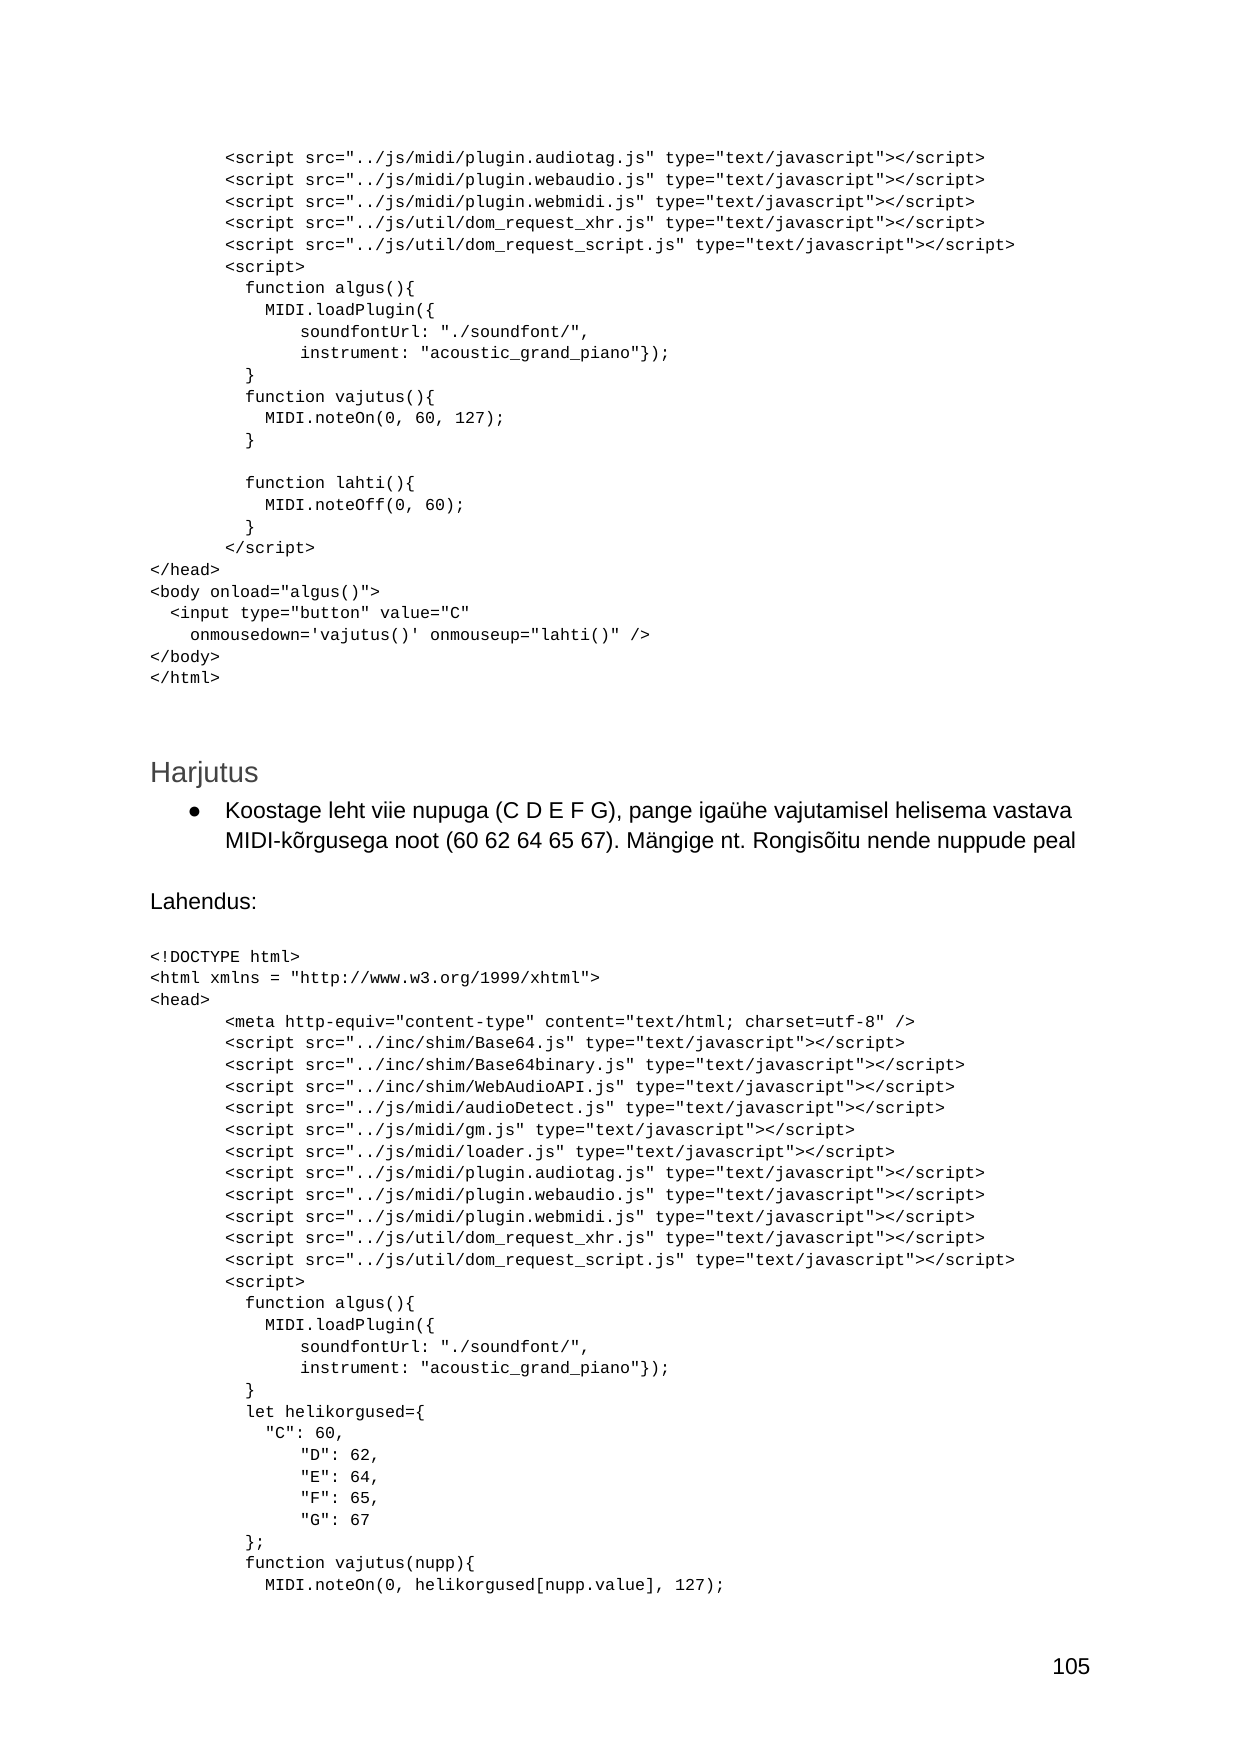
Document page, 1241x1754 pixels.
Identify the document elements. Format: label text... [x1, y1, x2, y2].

text instrument: "acoustic_grand_piano"}); [150, 1360, 1090, 1379]
text <script src="../js/midi/gm.js" type="text/javascript"></script> [150, 1121, 1090, 1140]
text soundfontUrl: "./soundfont/", [150, 323, 1090, 342]
text MIDI.noteOn(0, helikorgused[nupp.value], 127); [150, 1576, 1090, 1595]
text <head> [150, 991, 1090, 1010]
text <script> [150, 1273, 1090, 1292]
text <script src="../inc/shim/Base64binary.js" type="text/javascript"></script> [150, 1056, 1090, 1075]
text <html xmlns = "http://www.w3.org/1999/xhtml"> [150, 970, 1090, 989]
text function vajutus(){ [150, 388, 1090, 407]
text "C": 60, [150, 1425, 1090, 1444]
text onmousedown='vajutus()' onmouseup="lahti()" /> [150, 627, 1090, 646]
text <script src="../js/midi/plugin.audiotag.js" type="text/javascript"></script> [150, 1165, 1090, 1184]
text let helikorgused={ [150, 1403, 1090, 1422]
text <script src="../js/util/dom_request_xhr.js" type="text/javascript"></script> [150, 1230, 1090, 1249]
text "G": 67 [150, 1511, 1090, 1530]
text </head> [150, 562, 1090, 581]
text function vajutus(nupp){ [150, 1555, 1090, 1574]
list Koostage leht viie nupuga (C D E F G), pange igaühe vajutamisel helisema vastava MIDI-kõrgusega noot (60 62 64 65 67). Mängige nt. Rongisõitu nende nuppude peal [187, 797, 1090, 854]
text MIDI.loadPlugin({ [150, 302, 1090, 321]
text <script src="../js/midi/audioDetect.js" type="text/javascript"></script> [150, 1100, 1090, 1119]
text MIDI.noteOff(0, 60); [150, 497, 1090, 516]
text <script src="../js/util/dom_request_script.js" type="text/javascript"></script> [150, 1251, 1090, 1270]
text } [150, 1381, 1090, 1400]
text <body onload="algus()"> [150, 583, 1090, 602]
text <meta http-equiv="content-type" content="text/html; charset=utf-8" /> [150, 1013, 1090, 1032]
text "F": 65, [150, 1490, 1090, 1509]
text } [150, 518, 1090, 537]
text <script src="../js/util/dom_request_xhr.js" type="text/javascript"></script> [150, 215, 1090, 234]
text <script src="../js/midi/plugin.audiotag.js" type="text/javascript"></script> [150, 150, 1090, 169]
text <script src="../js/midi/plugin.webaudio.js" type="text/javascript"></script> [150, 172, 1090, 191]
text <script src="../inc/shim/WebAudioAPI.js" type="text/javascript"></script> [150, 1078, 1090, 1097]
text <!DOCTYPE html> [150, 948, 1090, 967]
text } [150, 367, 1090, 386]
text </script> [150, 540, 1090, 559]
text instrument: "acoustic_grand_piano"}); [150, 345, 1090, 364]
text <script src="../inc/shim/Base64.js" type="text/javascript"></script> [150, 1035, 1090, 1054]
text function lahti(){ [150, 475, 1090, 494]
text MIDI.loadPlugin({ [150, 1316, 1090, 1335]
text }; [150, 1533, 1090, 1552]
text <script src="../js/midi/plugin.webaudio.js" type="text/javascript"></script> [150, 1186, 1090, 1205]
text </body> [150, 648, 1090, 667]
text soundfontUrl: "./soundfont/", [150, 1338, 1090, 1357]
text <script src="../js/midi/plugin.webmidi.js" type="text/javascript"></script> [150, 1208, 1090, 1227]
text <script src="../js/midi/plugin.webmidi.js" type="text/javascript"></script> [150, 193, 1090, 212]
text Lahendus: [150, 888, 1090, 914]
text MIDI.noteOn(0, 60, 127); [150, 410, 1090, 429]
text <input type="button" value="C" [150, 605, 1090, 624]
text function algus(){ [150, 1295, 1090, 1314]
text } [150, 432, 1090, 451]
text function algus(){ [150, 280, 1090, 299]
text "E": 64, [150, 1468, 1090, 1487]
text <script src="../js/util/dom_request_script.js" type="text/javascript"></script> [150, 237, 1090, 256]
text <script src="../js/midi/loader.js" type="text/javascript"></script> [150, 1143, 1090, 1162]
subtitle Harjutus [150, 755, 1090, 789]
text "D": 62, [150, 1446, 1090, 1465]
text <script> [150, 258, 1090, 277]
text </html> [150, 670, 1090, 689]
